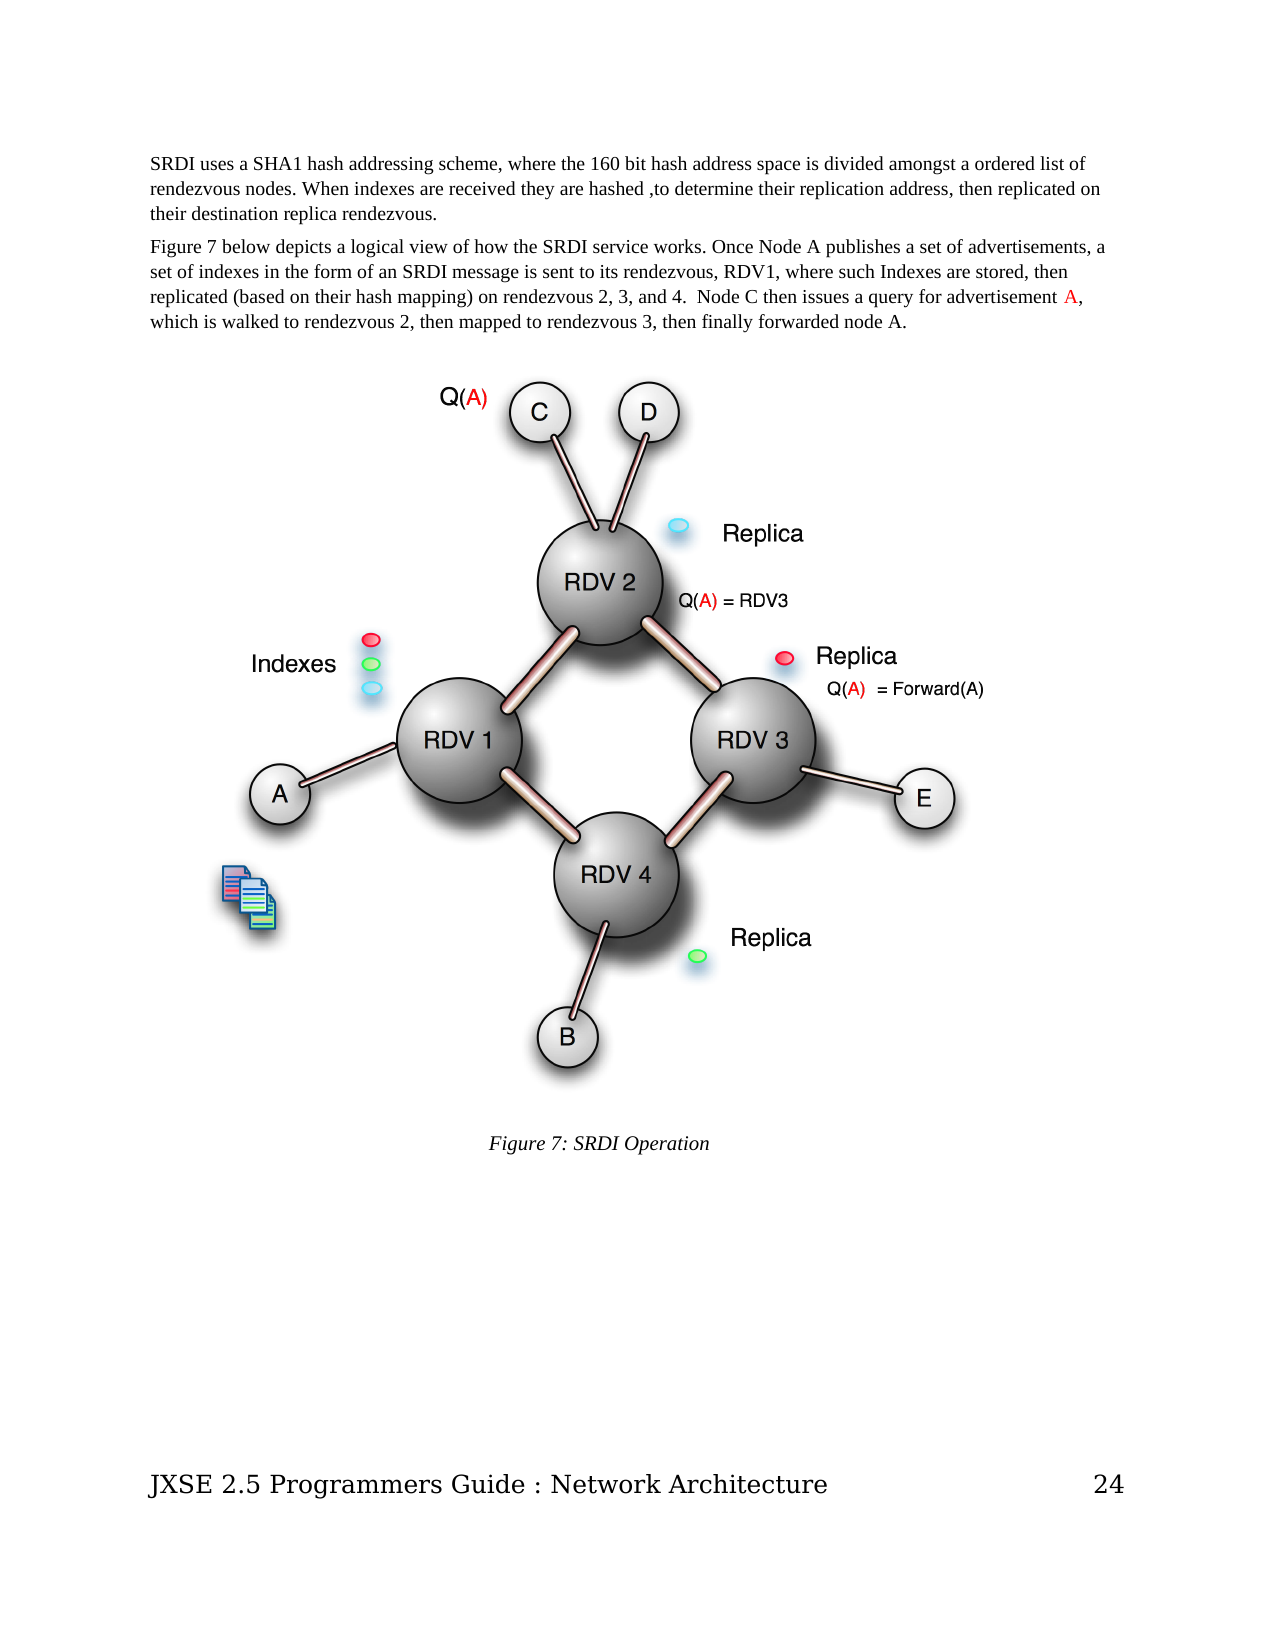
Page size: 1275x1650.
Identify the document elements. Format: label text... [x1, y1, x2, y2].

picture [201, 368, 999, 1097]
text [202, 1097, 998, 1132]
text Figure 7: SRDI Operation [202, 1132, 998, 1155]
text SRDI uses a SHA1 hash addressing scheme, where the 160 bit hash address space is divided amongst a ordered list of rendezvous nodes. When indexes are received they are hashed ,to determine their replication address, then replicated on their destination replica rendezvous. [150, 150, 1125, 225]
text Figure 7 below depicts a logical view of how the SRDI service works. Once Node A publishes a set of advertisements, a set of indexes in the form of an SRDI message is sent to its rendezvous, RDV1, where such Indexes are stored, then replicated (based on their hash mapping) on rendezvous 2, 3, and 4. Node C then issues a query for advertisement A, which is walked to rendezvous 2, then mapped to rendezvous 3, then finally forwarded node A. [150, 233, 1125, 333]
